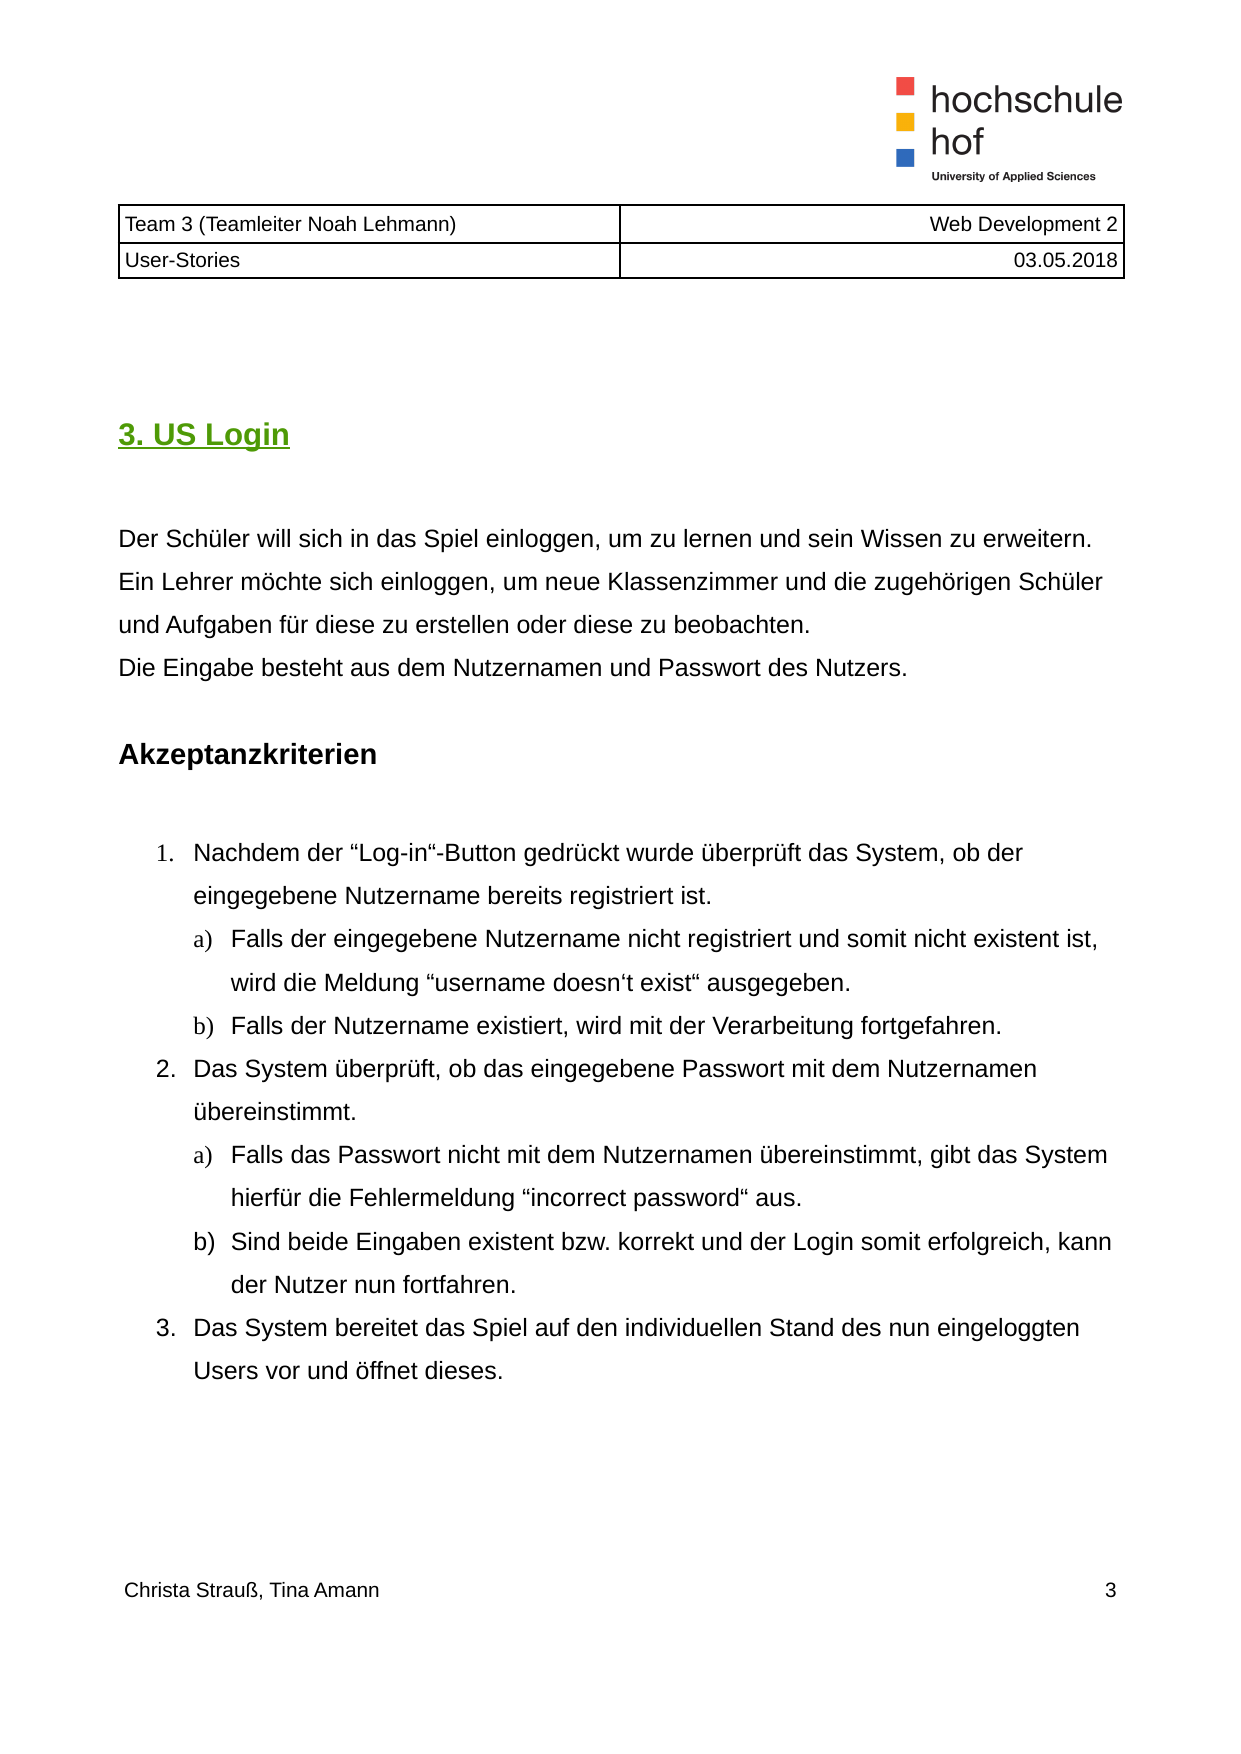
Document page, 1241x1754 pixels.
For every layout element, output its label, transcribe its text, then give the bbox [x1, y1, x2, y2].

list Falls der eingegebene Nutzername nicht registriert und somit nicht existent ist, wird die Meldung “username doesn‘t exist“ ausgegeben. [193, 924, 1122, 996]
list Sind beide Eingaben existent bzw. korrekt und der Login somit erfolgreich, kann der Nutzer nun fortfahren. [193, 1226, 1122, 1298]
text Die Eingabe besteht aus dem Nutzernamen und Passwort des Nutzers. [118, 653, 1122, 682]
list Falls der Nutzername existiert, wird mit der Verarbeitung fortgefahren. [193, 1011, 1122, 1039]
text 3. US Login [118, 416, 1122, 452]
picture [896, 77, 1122, 182]
text Der Schüler will sich in das Spiel einloggen, um zu lernen und sein Wissen zu erweitern. Ein Lehrer möchte sich einloggen, um neue Klassenzimmer und die zugehörigen Schüler und Aufgaben für diese zu erstellen oder diese zu beobachten. [118, 523, 1122, 638]
list Falls das Passwort nicht mit dem Nutzernamen übereinstimmt, gibt das System hierfür die Fehlermeldung “incorrect password“ aus. [193, 1140, 1122, 1212]
list Das System überprüft, ob das eingegebene Passwort mit dem Nutzernamen übereinstimmt. [156, 1054, 1122, 1126]
list Das System bereitet das Spiel auf den individuellen Stand des nun eingeloggten Users vor und öffnet dieses. [156, 1313, 1122, 1384]
text Akzeptanzkriterien [118, 737, 1122, 771]
list Nachdem der “Log-in“-Button gedrückt wurde überprüft das System, ob der eingegebene Nutzername bereits registriert ist. [156, 838, 1122, 910]
